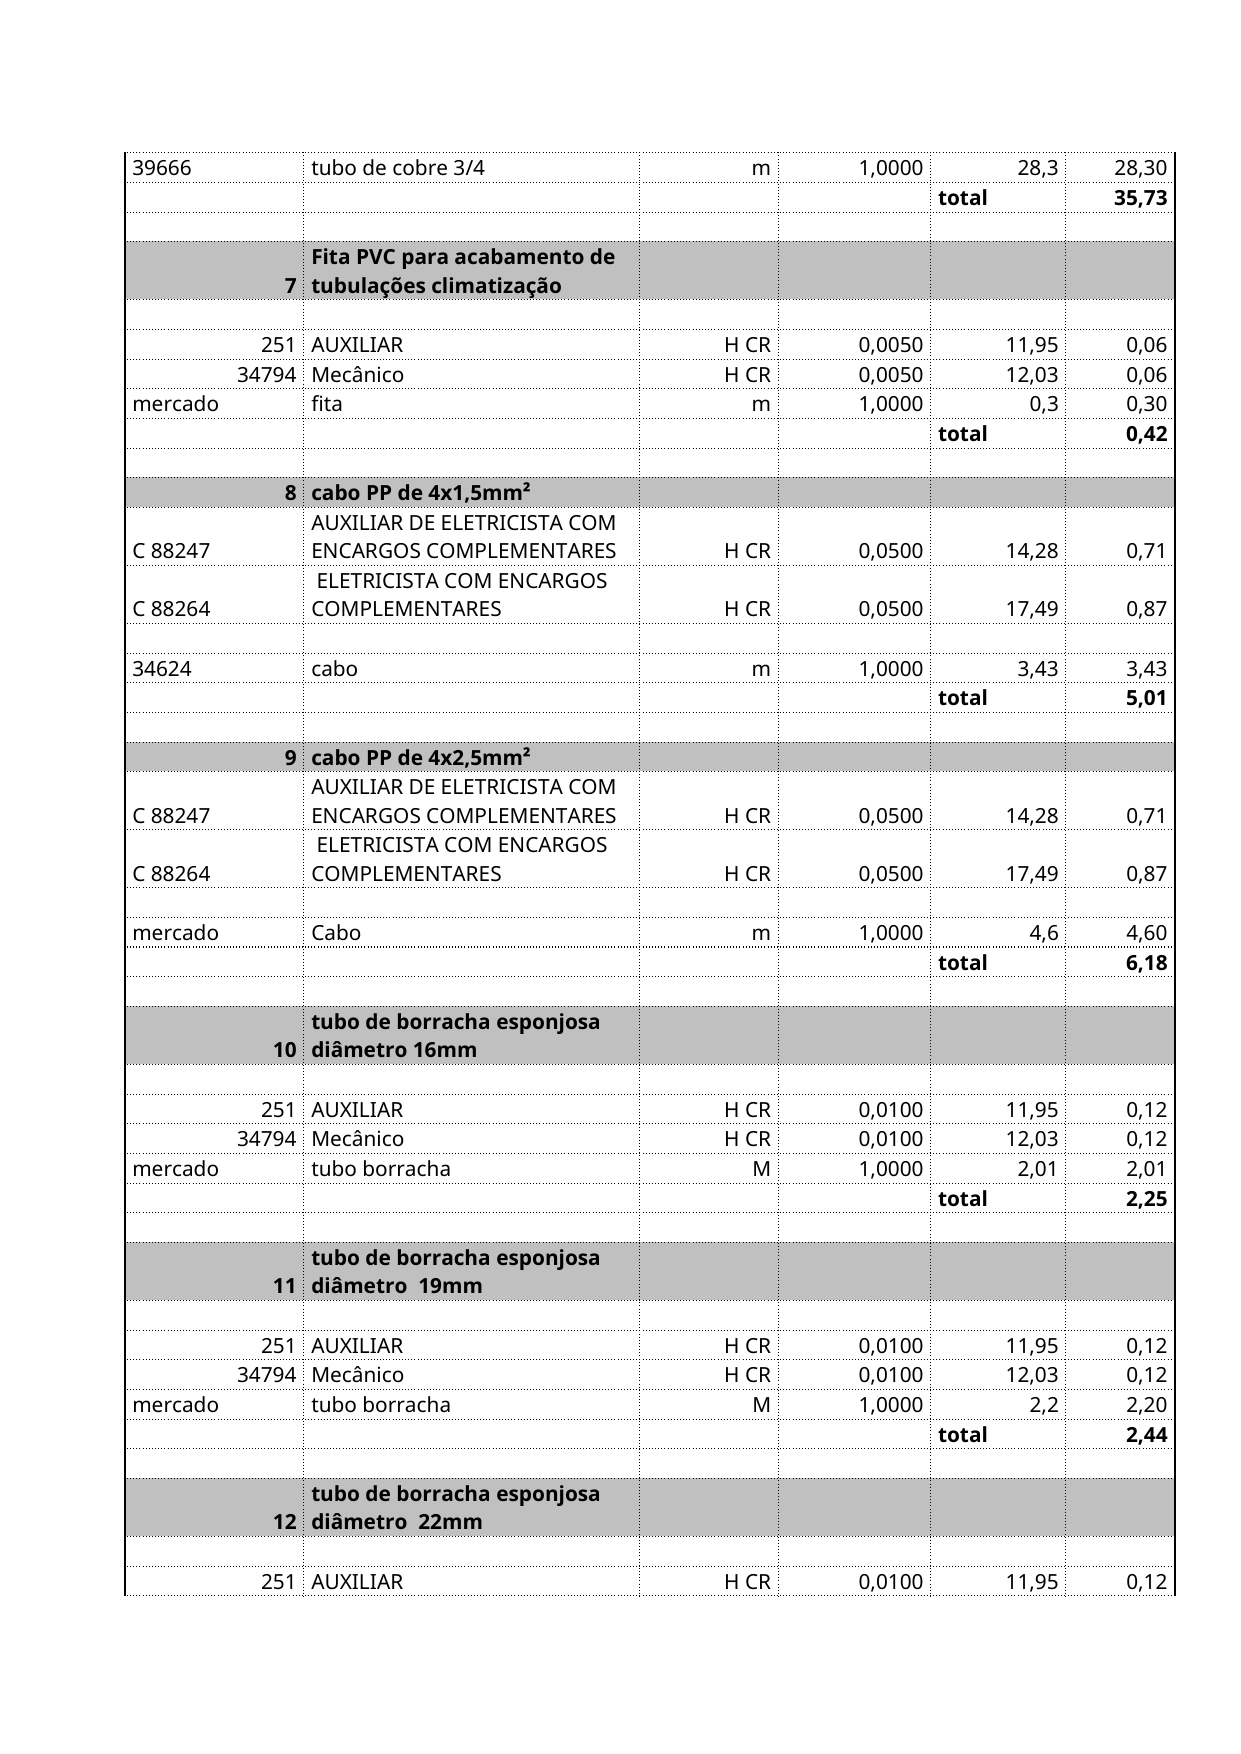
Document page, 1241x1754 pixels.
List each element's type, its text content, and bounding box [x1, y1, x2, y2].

table_cell 28,3 [931, 152, 1066, 182]
table_cell 2,20 [1066, 1389, 1174, 1418]
table_cell 1,0000 [778, 1153, 931, 1182]
table_cell 0,0500 [778, 565, 931, 623]
table_cell [931, 212, 1066, 241]
table_cell [931, 1006, 1066, 1064]
table_cell [931, 1212, 1066, 1242]
table_cell [640, 1300, 778, 1329]
table_cell [304, 1536, 640, 1566]
table_cell H CR [640, 1359, 778, 1389]
table_cell [126, 1183, 304, 1212]
table_cell 1,0000 [778, 388, 931, 418]
table_cell [1066, 448, 1174, 477]
table_cell 11,95 [931, 1094, 1066, 1123]
table_cell 14,28 [931, 507, 1066, 565]
table_cell 0,12 [1066, 1330, 1174, 1359]
table_cell tubo de borracha esponjosa diâmetro 19mm [304, 1242, 640, 1300]
table_cell total [931, 1183, 1066, 1212]
table_cell tubo de borracha esponjosa diâmetro 16mm [304, 1006, 640, 1064]
table_cell [931, 1242, 1066, 1300]
table_cell mercado [126, 388, 304, 418]
table_cell [931, 1064, 1066, 1093]
table_cell mercado [126, 1153, 304, 1182]
table_cell [778, 946, 931, 976]
table_cell [931, 477, 1066, 507]
table_cell [778, 241, 931, 299]
table_cell [126, 1300, 304, 1329]
table_cell [640, 742, 778, 771]
table_cell [126, 887, 304, 917]
table_cell 0,42 [1066, 418, 1174, 448]
table_cell H CR [640, 1330, 778, 1359]
table_cell [640, 241, 778, 299]
table_cell cabo PP de 4x2,5mm² [304, 742, 640, 771]
table_cell [640, 1183, 778, 1212]
table_cell [1066, 1478, 1174, 1536]
table_cell 34624 [126, 653, 304, 682]
table_cell [1066, 1448, 1174, 1478]
table_cell [126, 1536, 304, 1566]
table_cell [1066, 1064, 1174, 1093]
table_cell 0,0500 [778, 771, 931, 829]
table_cell [1066, 477, 1174, 507]
table_cell 0,06 [1066, 329, 1174, 358]
table_cell 0,0500 [778, 829, 931, 887]
table_cell M [640, 1389, 778, 1418]
table_cell [304, 1064, 640, 1093]
table_cell 2,01 [931, 1153, 1066, 1182]
table_cell [931, 887, 1066, 917]
table_cell [126, 182, 304, 212]
table_cell [304, 1300, 640, 1329]
table_cell [931, 976, 1066, 1006]
table_cell 2,2 [931, 1389, 1066, 1418]
table_cell 0,0100 [778, 1123, 931, 1153]
table_cell 0,3 [931, 388, 1066, 418]
table_cell [778, 682, 931, 712]
table_cell [126, 623, 304, 652]
table_cell 12 [126, 1478, 304, 1536]
table_cell [126, 212, 304, 241]
table_cell [778, 976, 931, 1006]
table_cell [304, 212, 640, 241]
table_cell [640, 1006, 778, 1064]
table_cell H CR [640, 359, 778, 388]
table_cell [304, 682, 640, 712]
table_cell 0,0500 [778, 507, 931, 565]
table_cell 39666 [126, 152, 304, 182]
table_cell [778, 1242, 931, 1300]
table_cell total [931, 182, 1066, 212]
table_cell total [931, 946, 1066, 976]
table_cell [640, 1448, 778, 1478]
table_cell [1066, 1212, 1174, 1242]
table_cell AUXILIAR [304, 329, 640, 358]
table_cell [304, 299, 640, 329]
table_cell H CR [640, 329, 778, 358]
table_cell H CR [640, 507, 778, 565]
table_cell 5,01 [1066, 682, 1174, 712]
table_cell H CR [640, 1123, 778, 1153]
table_cell ELETRICISTA COM ENCARGOS COMPLEMENTARES [304, 565, 640, 623]
table_cell [640, 976, 778, 1006]
table_cell H CR [640, 771, 778, 829]
table_cell 251 [126, 329, 304, 358]
table_cell 12,03 [931, 1359, 1066, 1389]
table_cell 0,12 [1066, 1123, 1174, 1153]
table_cell 1,0000 [778, 152, 931, 182]
table_cell [1066, 1242, 1174, 1300]
table_cell 17,49 [931, 565, 1066, 623]
table_cell tubo de borracha esponjosa diâmetro 22mm [304, 1478, 640, 1536]
table_cell [778, 1006, 931, 1064]
table_cell [126, 1064, 304, 1093]
table_cell [304, 712, 640, 742]
table_cell [931, 742, 1066, 771]
table_cell [778, 299, 931, 329]
table_cell [304, 418, 640, 448]
table_cell [640, 1212, 778, 1242]
table_cell 11,95 [931, 1566, 1066, 1595]
table_cell 251 [126, 1094, 304, 1123]
table_cell AUXILIAR [304, 1566, 640, 1595]
table_cell [931, 623, 1066, 652]
table_cell Fita PVC para acabamento de tubulações climatização [304, 241, 640, 299]
table_cell [640, 448, 778, 477]
table_cell tubo de cobre 3/4 [304, 152, 640, 182]
table_cell 11,95 [931, 329, 1066, 358]
table_cell 9 [126, 742, 304, 771]
table_cell 7 [126, 241, 304, 299]
table_cell [640, 1064, 778, 1093]
table_cell [126, 712, 304, 742]
table_cell [640, 418, 778, 448]
table_cell 3,43 [931, 653, 1066, 682]
table_cell 251 [126, 1330, 304, 1359]
table_cell [304, 623, 640, 652]
table_cell [778, 742, 931, 771]
table_cell [1066, 712, 1174, 742]
table_cell 17,49 [931, 829, 1066, 887]
table_cell [778, 623, 931, 652]
table_cell [126, 448, 304, 477]
table_cell AUXILIAR [304, 1094, 640, 1123]
table_cell [126, 1419, 304, 1448]
table_cell 2,25 [1066, 1183, 1174, 1212]
table_cell M [640, 1153, 778, 1182]
table_cell 0,71 [1066, 507, 1174, 565]
table_cell [640, 182, 778, 212]
table_cell 3,43 [1066, 653, 1174, 682]
table_cell 0,30 [1066, 388, 1174, 418]
table_cell [640, 1419, 778, 1448]
table_cell [1066, 1006, 1174, 1064]
table_cell H CR [640, 1094, 778, 1123]
table_cell [126, 682, 304, 712]
table_cell [778, 1183, 931, 1212]
table_cell H CR [640, 565, 778, 623]
table_cell [640, 887, 778, 917]
table_cell 4,6 [931, 917, 1066, 946]
table_cell [126, 299, 304, 329]
table_cell [640, 212, 778, 241]
table_cell 10 [126, 1006, 304, 1064]
table_cell [778, 448, 931, 477]
table_cell [778, 887, 931, 917]
table_cell [1066, 241, 1174, 299]
table_cell m [640, 653, 778, 682]
table_cell [778, 1478, 931, 1536]
table_cell 12,03 [931, 1123, 1066, 1153]
table_cell total [931, 418, 1066, 448]
table_cell Cabo [304, 917, 640, 946]
table_cell 0,71 [1066, 771, 1174, 829]
table_cell 0,0100 [778, 1094, 931, 1123]
table_cell C 88247 [126, 771, 304, 829]
table_cell 28,30 [1066, 152, 1174, 182]
table_cell [126, 1448, 304, 1478]
table_cell 11,95 [931, 1330, 1066, 1359]
table_cell 35,73 [1066, 182, 1174, 212]
table_cell 8 [126, 477, 304, 507]
table_cell C 88264 [126, 829, 304, 887]
table_cell [931, 1478, 1066, 1536]
table_cell AUXILIAR DE ELETRICISTA COM ENCARGOS COMPLEMENTARES [304, 771, 640, 829]
table_cell [778, 1212, 931, 1242]
table_cell [931, 1536, 1066, 1566]
table_cell [304, 946, 640, 976]
table_cell [1066, 1536, 1174, 1566]
table_cell [778, 477, 931, 507]
table_cell [640, 1536, 778, 1566]
table_cell m [640, 388, 778, 418]
table_cell 0,12 [1066, 1566, 1174, 1595]
table_cell [931, 1300, 1066, 1329]
table_cell [304, 976, 640, 1006]
table_cell [931, 1448, 1066, 1478]
table_cell H CR [640, 829, 778, 887]
table_cell 1,0000 [778, 1389, 931, 1418]
table_cell [304, 1419, 640, 1448]
table_cell Mecânico [304, 359, 640, 388]
table_cell H CR [640, 1566, 778, 1595]
table_cell [304, 1212, 640, 1242]
table_cell [778, 712, 931, 742]
table_cell 11 [126, 1242, 304, 1300]
table_cell tubo borracha [304, 1153, 640, 1182]
table_cell total [931, 1419, 1066, 1448]
table_cell AUXILIAR [304, 1330, 640, 1359]
table_cell AUXILIAR DE ELETRICISTA COM ENCARGOS COMPLEMENTARES [304, 507, 640, 565]
table_cell C 88264 [126, 565, 304, 623]
table_cell m [640, 152, 778, 182]
table_cell [304, 182, 640, 212]
table_cell 34794 [126, 1123, 304, 1153]
table_cell Mecânico [304, 1359, 640, 1389]
table_cell 0,12 [1066, 1359, 1174, 1389]
table_cell cabo PP de 4x1,5mm² [304, 477, 640, 507]
table_cell [640, 1478, 778, 1536]
table_cell [640, 1242, 778, 1300]
table_cell [304, 448, 640, 477]
table_cell 0,0100 [778, 1330, 931, 1359]
table_cell [640, 623, 778, 652]
table_cell [778, 182, 931, 212]
table_cell [931, 712, 1066, 742]
table_cell 2,01 [1066, 1153, 1174, 1182]
table_cell Mecânico [304, 1123, 640, 1153]
table_cell [304, 1183, 640, 1212]
table_cell 251 [126, 1566, 304, 1595]
table_cell 0,0100 [778, 1566, 931, 1595]
table_cell [640, 299, 778, 329]
table_cell C 88247 [126, 507, 304, 565]
table_cell [778, 1448, 931, 1478]
table_cell 0,0050 [778, 359, 931, 388]
table_cell 0,06 [1066, 359, 1174, 388]
table_cell [1066, 742, 1174, 771]
table_cell [304, 1448, 640, 1478]
table_cell 1,0000 [778, 917, 931, 946]
table_cell [931, 448, 1066, 477]
table_cell [778, 418, 931, 448]
table_cell [1066, 976, 1174, 1006]
table_cell [778, 1536, 931, 1566]
table_cell 34794 [126, 359, 304, 388]
table_cell total [931, 682, 1066, 712]
table_cell 12,03 [931, 359, 1066, 388]
table_cell [126, 1212, 304, 1242]
table_cell 0,87 [1066, 565, 1174, 623]
table_cell [1066, 887, 1174, 917]
table_cell [931, 299, 1066, 329]
table_cell 6,18 [1066, 946, 1174, 976]
table_cell [640, 946, 778, 976]
table_cell [778, 1300, 931, 1329]
table_cell [640, 477, 778, 507]
table_cell [778, 212, 931, 241]
table_cell [1066, 212, 1174, 241]
table_cell m [640, 917, 778, 946]
table_cell 14,28 [931, 771, 1066, 829]
table_cell [640, 712, 778, 742]
table_cell mercado [126, 1389, 304, 1418]
table_cell [126, 946, 304, 976]
table_cell 0,0050 [778, 329, 931, 358]
table_cell [304, 887, 640, 917]
table_cell 0,87 [1066, 829, 1174, 887]
table_cell 1,0000 [778, 653, 931, 682]
table_cell [126, 976, 304, 1006]
table_cell [1066, 299, 1174, 329]
table_cell [1066, 1300, 1174, 1329]
table_cell 4,60 [1066, 917, 1174, 946]
table_cell 0,12 [1066, 1094, 1174, 1123]
table_cell cabo [304, 653, 640, 682]
table_cell [126, 418, 304, 448]
table_cell [778, 1064, 931, 1093]
table_cell 34794 [126, 1359, 304, 1389]
table_cell tubo borracha [304, 1389, 640, 1418]
table_cell ELETRICISTA COM ENCARGOS COMPLEMENTARES [304, 829, 640, 887]
table_cell [1066, 623, 1174, 652]
table_cell 2,44 [1066, 1419, 1174, 1448]
table_cell [931, 241, 1066, 299]
table_cell fita [304, 388, 640, 418]
table_cell [640, 682, 778, 712]
table_cell 0,0100 [778, 1359, 931, 1389]
table_cell mercado [126, 917, 304, 946]
table_cell [778, 1419, 931, 1448]
